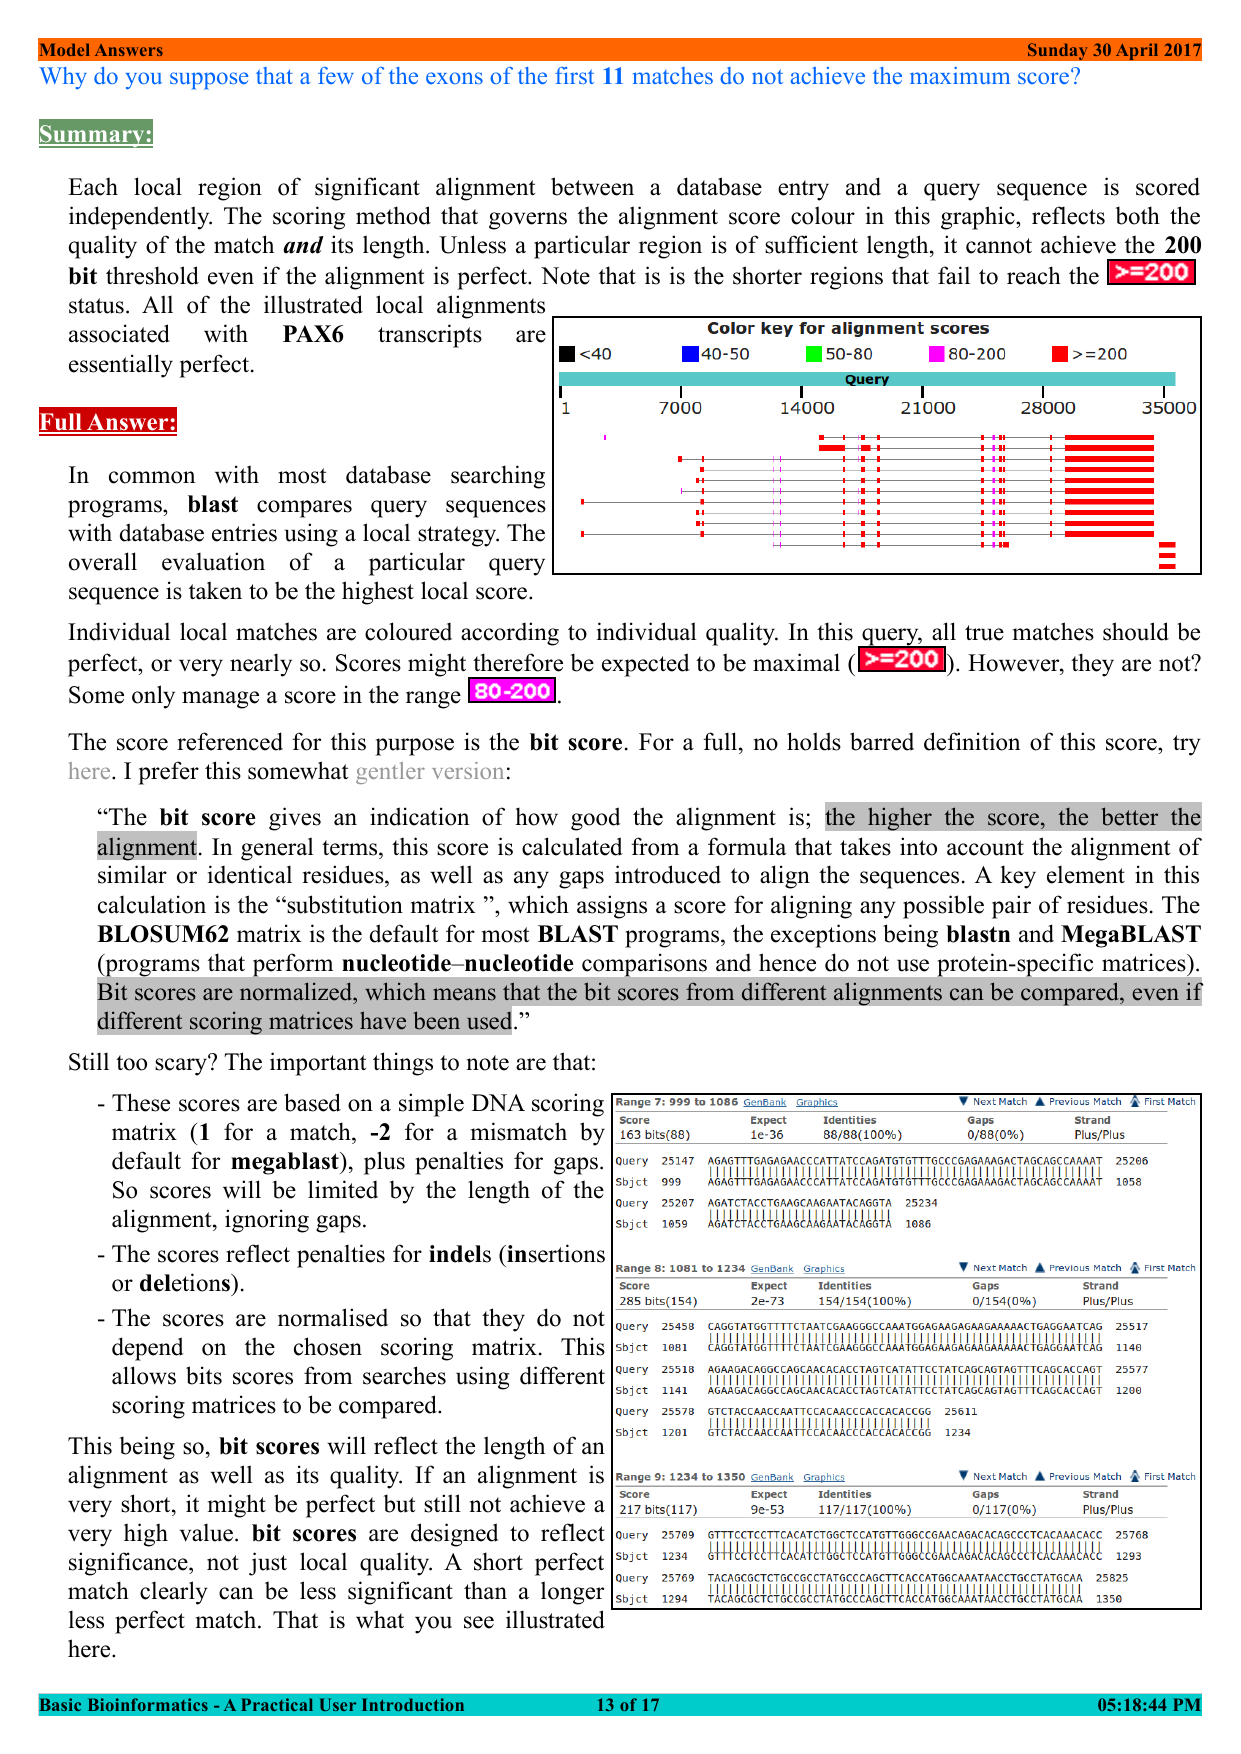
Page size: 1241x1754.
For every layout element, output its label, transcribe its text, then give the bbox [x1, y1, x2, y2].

text Still too scary? The important things to note are that: [68, 1047, 1202, 1076]
text - The scores are normalised so that they do not depend on the chosen scoring matrix. This allows bits scores from searches using different scoring matrices to be compared. [97, 1303, 611, 1419]
text - These scores are based on a simple DNA scoring matrix (1 for a match, -2 for a mismatch by default for megablast), plus penalties for gaps. So scores will be limited by the length of the alignment, ignoring gaps. [97, 1087, 1202, 1233]
picture [860, 648, 944, 670]
text In common with most database searching programs, blast compares query sequences with database entries using a local strategy. The overall evaluation of a particular query sequence is taken to be the highest local score. [68, 460, 1202, 605]
text The score referenced for this purpose is the bit score. For a full, no holds barred definition of this score, try here. I prefer this somewhat gentler version: [68, 726, 1202, 784]
text - The scores reflect penalties for indels (insertions or deletions). [97, 1239, 611, 1297]
picture [554, 318, 1200, 573]
text Individual local matches are coloured according to individual quality. In this query, all true matches should be perfect, or very nearly so. Scores might therefore be expected to be maximal (). However, they are not? Some only manage a score in the range . [68, 617, 1202, 709]
text “The bit score gives an indication of how good the alignment is; the higher the score, the better the alignment. In general terms, this score is calculated from a formula that takes into account the alignment of similar or identical residues, as well as any gaps introduced to align the sequences. A key element in this calculation is the “substitution matrix ”, which assigns a score for aligning any possible pair of residues. The BLOSUM62 matrix is the default for most BLAST programs, the exceptions being blastn and MegaBLAST (programs that perform nucleotide–nucleotide comparisons and hence do not use protein-specific matrices). Bit scores are normalized, which means that the bit scores from different alignments can be compared, even if different scoring matrices have been used.” [97, 802, 1202, 1035]
text This being so, bit scores will reflect the length of an alignment as well as its quality. If an alignment is very short, it might be perfect but still not achieve a very high value. bit scores are designed to reflect significance, not just local quality. A short perfect match clearly can be less significant than a longer less perfect match. That is what you see illustrated here. [68, 1431, 1202, 1663]
text Each local region of significant alignment between a database entry and a query sequence is scored independently. The scoring method that governs the alignment score colour in this graphic, reflects both the quality of the match and its length. Unless a particular region is of sufficient length, it cannot achieve the 200 bit threshold even if the alignment is perfect. Note that is is the shorter regions that fail to reach thestatus. All of the illustrated local alignments associated with PAX6 transcripts are essentially perfect. [68, 172, 1202, 377]
picture [613, 1095, 1200, 1608]
text Summary: [38, 119, 1202, 148]
text Why do you suppose that a few of the exons of the first 11 matches do not achieve the maximum score? [38, 61, 1202, 89]
picture [470, 679, 554, 701]
picture [1109, 261, 1194, 283]
text Full Answer: [38, 407, 552, 436]
